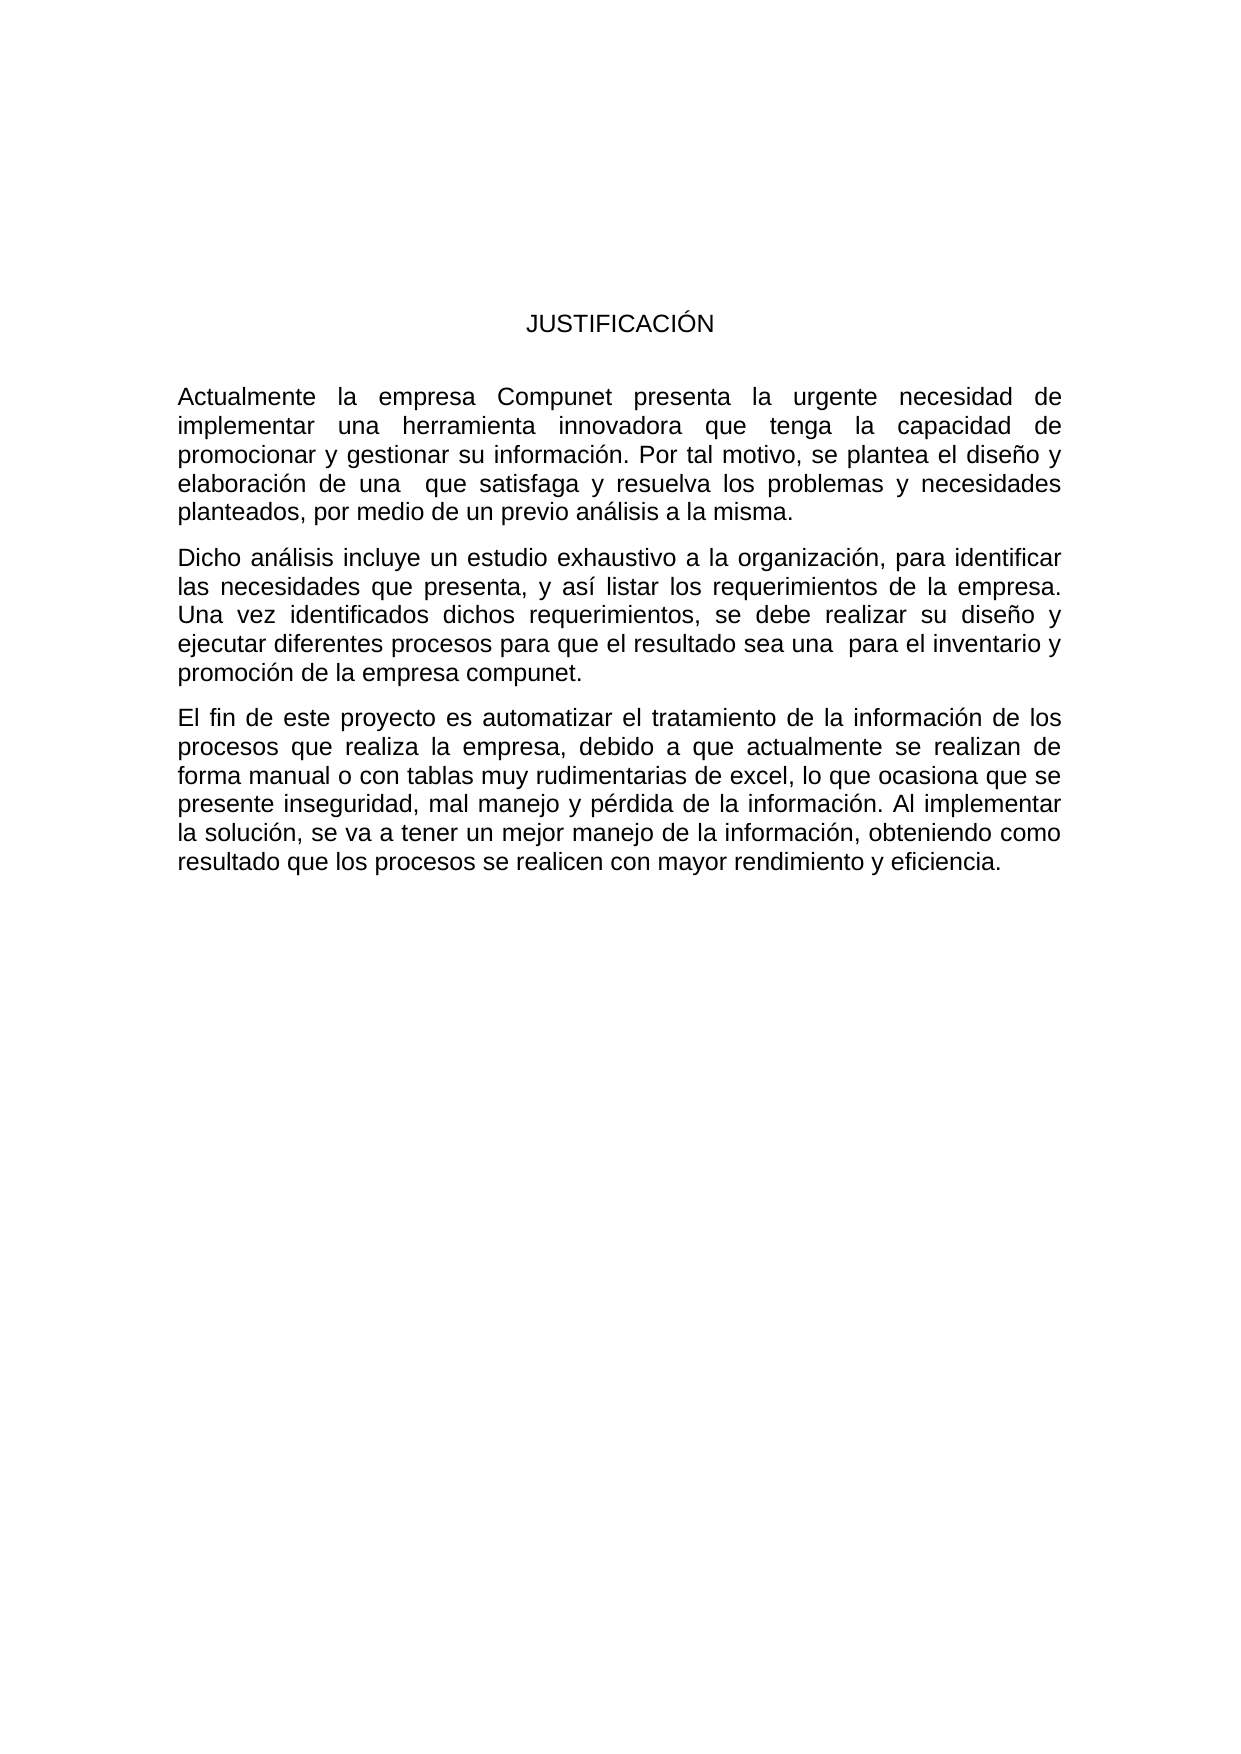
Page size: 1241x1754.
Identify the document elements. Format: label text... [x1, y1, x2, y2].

text El fin de este proyecto es automatizar el tratamiento de la información de los procesos que realiza la empresa, debido a que actualmente se realizan de forma manual o con tablas muy rudimentarias de excel, lo que ocasiona que se presente inseguridad, mal manejo y pérdida de la información. Al implementar la solución, se va a tener un mejor manejo de la información, obteniendo como resultado que los procesos se realicen con mayor rendimiento y eficiencia. [177, 703, 1063, 876]
text Dicho análisis incluye un estudio exhaustivo a la organización, para identificar las necesidades que presenta, y así listar los requerimientos de la empresa. Una vez identificados dichos requerimientos, se debe realizar su diseño y ejecutar diferentes procesos para que el resultado sea una para el inventario y promoción de la empresa compunet. [177, 543, 1063, 686]
text Actualmente la empresa Compunet presenta la urgente necesidad de implementar una herramienta innovadora que tenga la capacidad de promocionar y gestionar su información. Por tal motivo, se plantea el diseño y elaboración de una que satisfaga y resuelva los problemas y necesidades planteados, por medio de un previo análisis a la misma. [177, 382, 1063, 526]
subtitle JUSTIFICACIÓN [177, 309, 1063, 338]
